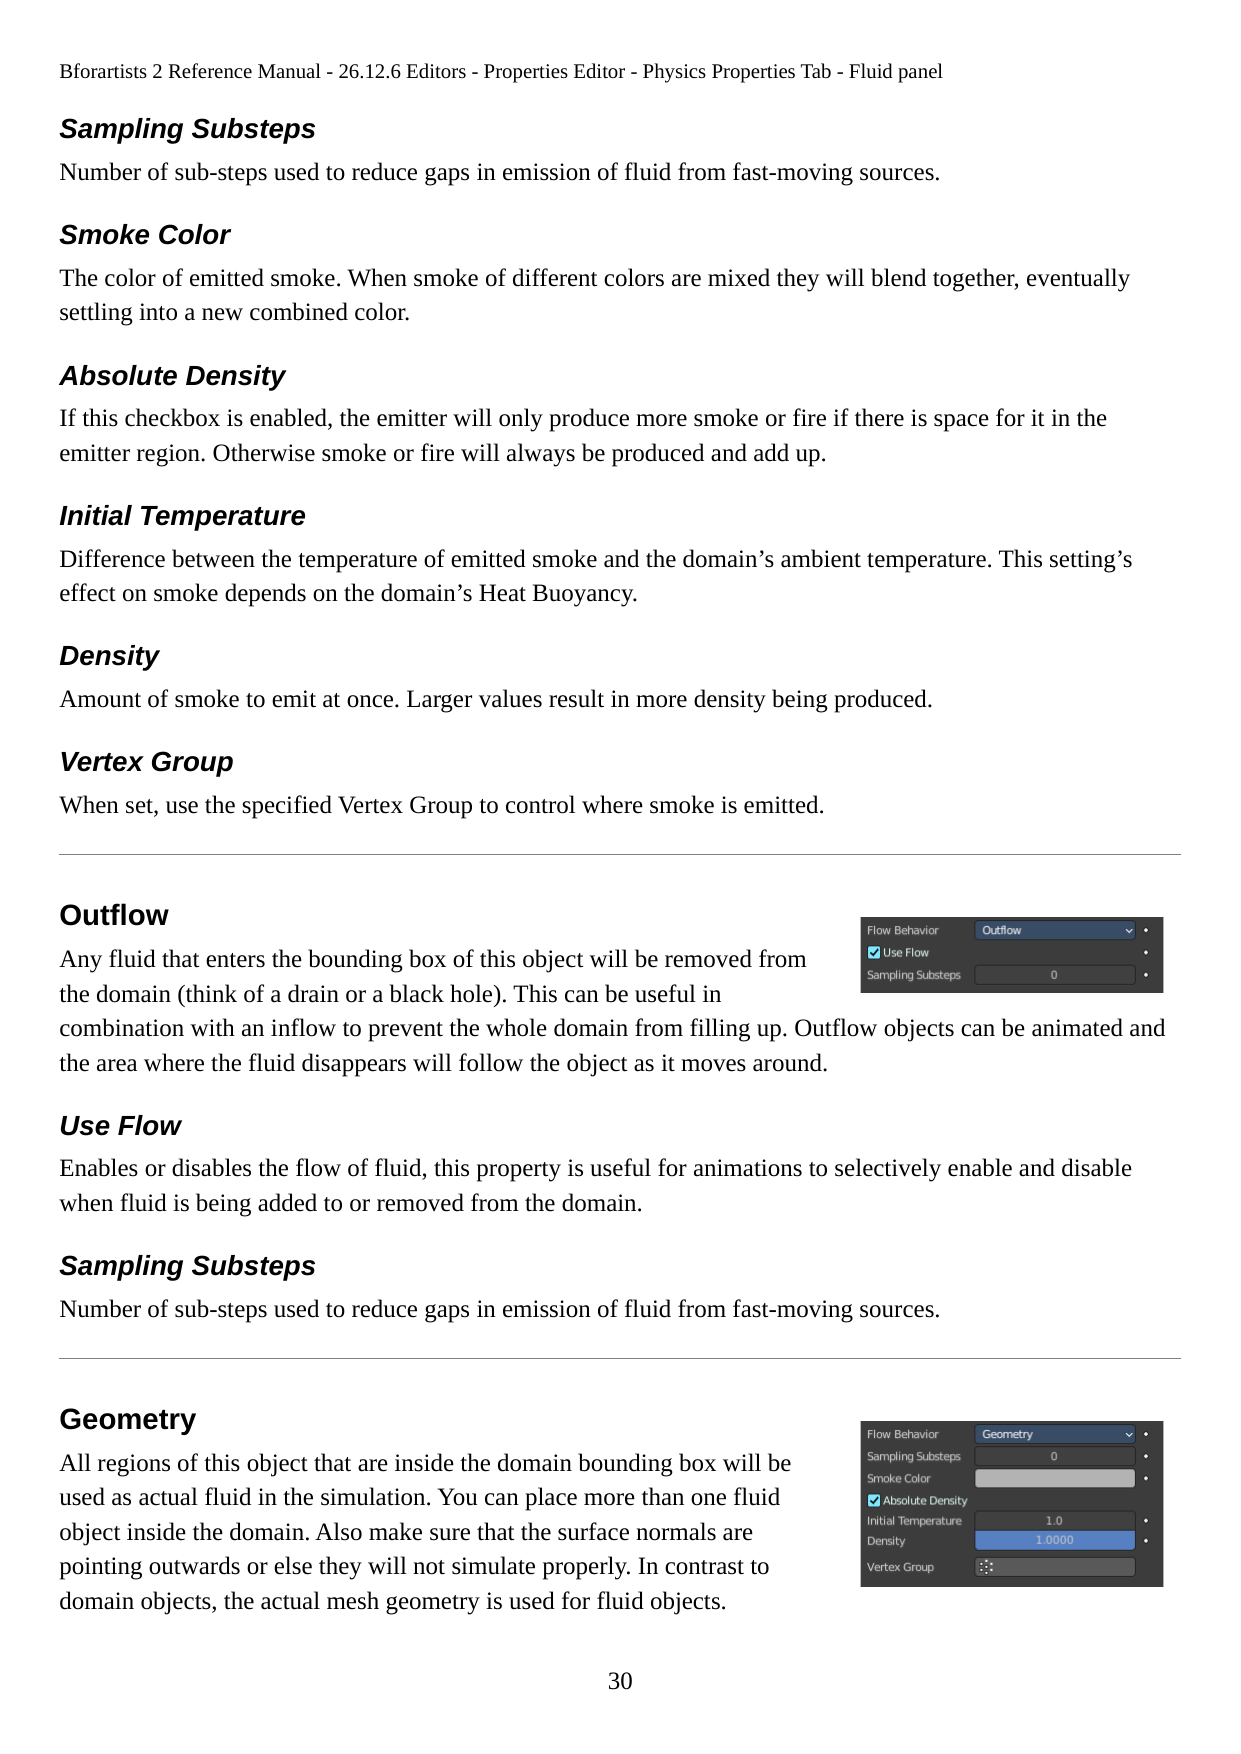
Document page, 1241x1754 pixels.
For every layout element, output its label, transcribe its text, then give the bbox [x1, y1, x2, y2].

text The color of emitted smoke. When smoke of different colors are mixed they will blend together, eventually settling into a new combined color. [59, 263, 1181, 326]
text Enables or disables the flow of fluid, this property is useful for animations to selectively enable and disable when fluid is being added to or removed from the domain. [59, 1153, 1181, 1217]
picture [860, 917, 1164, 993]
subtitle Initial Temperature [59, 499, 1181, 531]
text Amount of smoke to emit at once. Larger values result in more density being produced. [59, 684, 1181, 713]
text Number of sub-steps used to reduce gaps in emission of fluid from fast-moving sources. [59, 1294, 1181, 1323]
text When set, use the specified Vertex Group to control where smoke is emitted. [59, 790, 1181, 819]
subtitle Vertex Group [59, 746, 1181, 778]
picture [860, 1421, 1164, 1587]
subtitle Sampling Substeps [59, 1249, 1181, 1281]
text All regions of this object that are inside the domain bounding box will be used as actual fluid in the simulation. You can place more than one fluid object inside the domain. Also make sure that the surface normals are pointing outwards or else they will not simulate properly. In contrast to domain objects, the actual mesh geometry is used for fluid objects. [59, 1448, 1181, 1615]
subtitle Sampling Substeps [59, 113, 1181, 144]
text If this checkbox is enabled, the emitter will only produce more smoke or fire if there is space for it in the emitter region. Otherwise smoke or fire will always be produced and add up. [59, 403, 1181, 467]
subtitle Smoke Color [59, 218, 1181, 250]
subtitle Geometry [59, 1402, 1181, 1436]
subtitle Use Flow [59, 1109, 1181, 1141]
subtitle Outflow [59, 898, 1181, 932]
text Difference between the temperature of emitted smoke and the domain’s ambient temperature. This setting’s effect on smoke depends on the domain’s Heat Buoyancy. [59, 544, 1181, 607]
text Number of sub-steps used to reduce gaps in emission of fluid from fast-moving sources. [59, 157, 1181, 186]
subtitle Density [59, 640, 1181, 672]
text Any fluid that enters the bounding box of this object will be removed from the domain (think of a drain or a black hole). This can be useful in combination with an inflow to prevent the whole domain from filling up. Outflow objects can be animated and the area where the fluid disappears will follow the object as it moves around. [59, 944, 1181, 1076]
subtitle Absolute Density [59, 359, 1181, 391]
